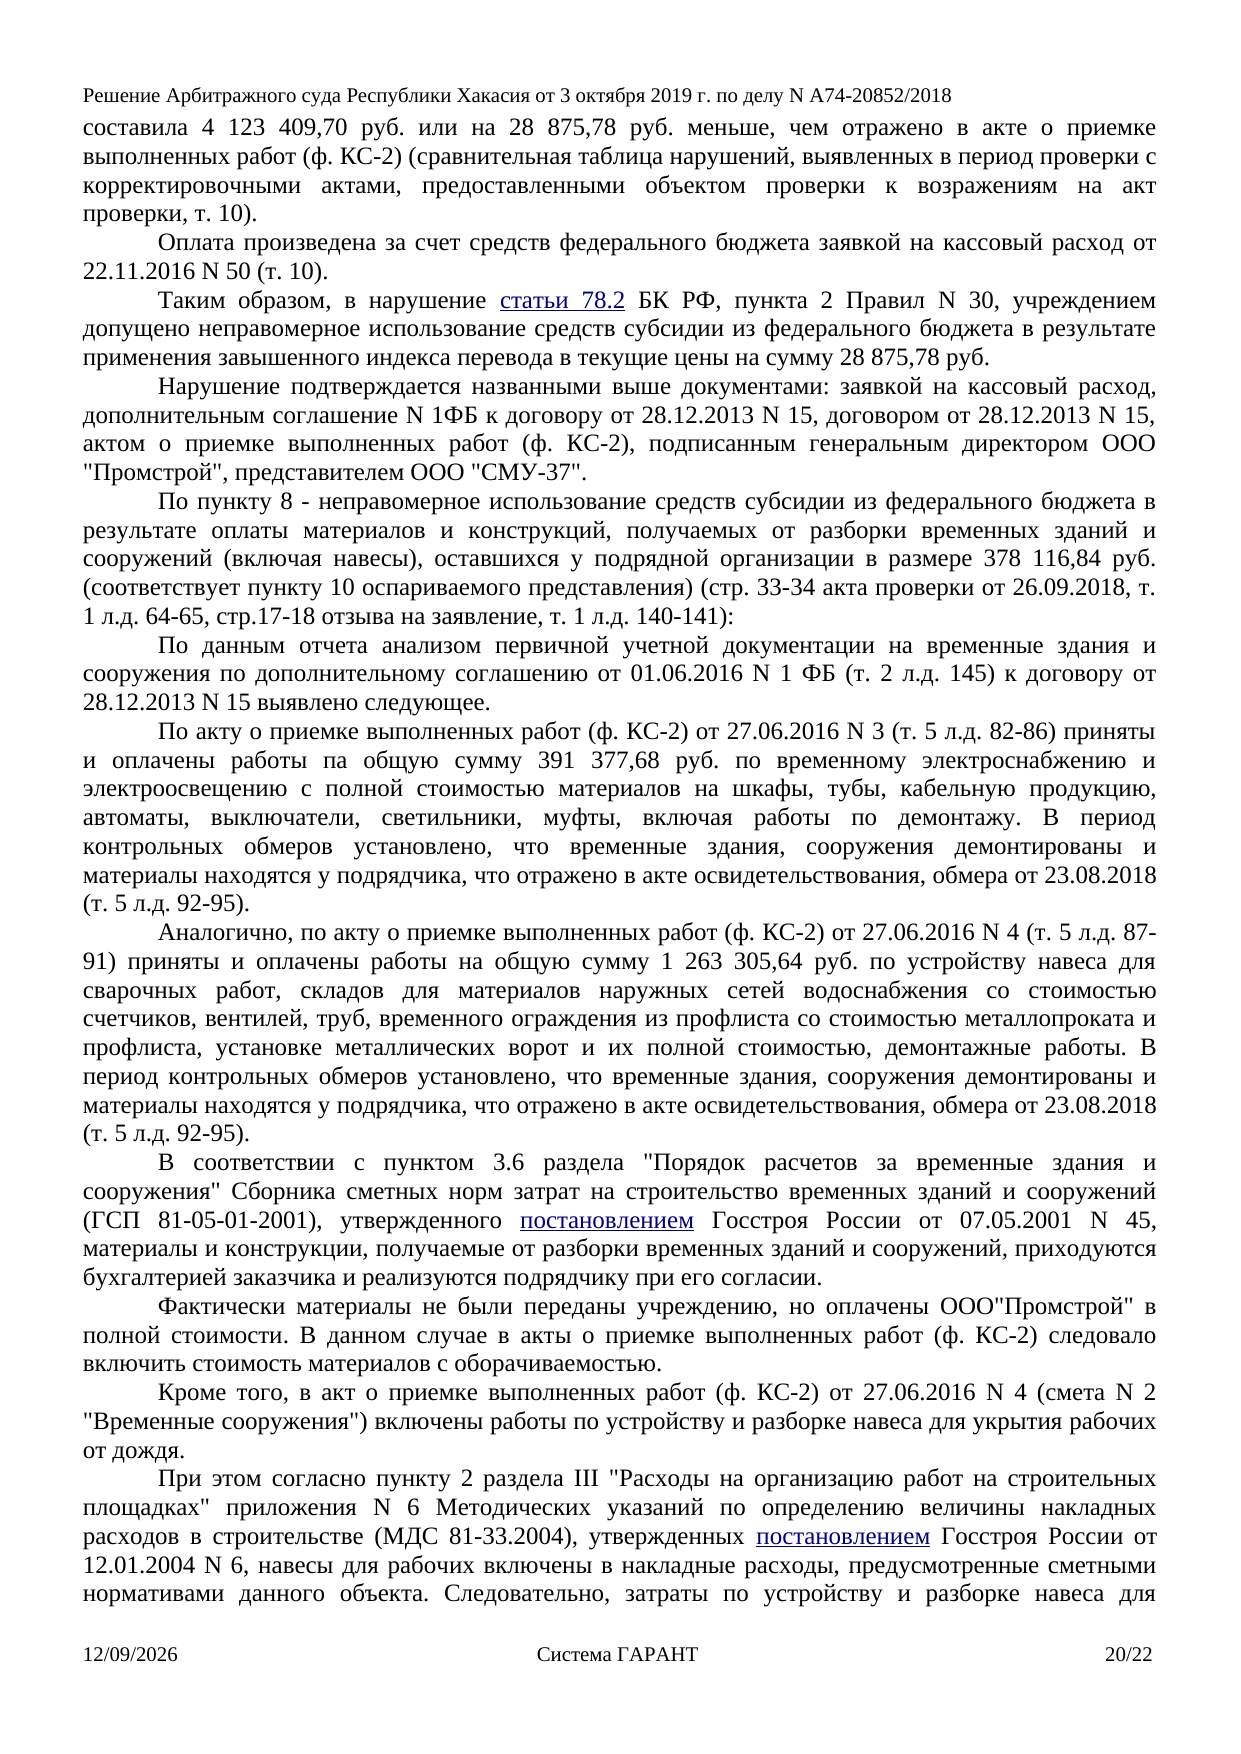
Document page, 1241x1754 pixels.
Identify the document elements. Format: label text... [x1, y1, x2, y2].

text Таким образом, в нарушение статьи 78.2 БК РФ, пункта 2 Правил N 30, учреждением допущено неправомерное использование средств субсидии из федерального бюджета в результате применения завышенного индекса перевода в текущие цены на сумму 28 875,78 руб. [83, 285, 1157, 371]
text По акту о приемке выполненных работ (ф. КС-2) от 27.06.2016 N 3 (т. 5 л.д. 82-86) приняты и оплачены работы па общую сумму 391 377,68 руб. по временному электроснабжению и электроосвещению с полной стоимостью материалов на шкафы, тубы, кабельную продукцию, автоматы, выключатели, светильники, муфты, включая работы по демонтажу. В период контрольных обмеров установлено, что временные здания, сооружения демонтированы и материалы находятся у подрядчика, что отражено в акте освидетельствования, обмера от 23.08.2018 (т. 5 л.д. 92-95). [83, 716, 1157, 917]
text Оплата произведена за счет средств федерального бюджета заявкой на кассовый расход от 22.11.2016 N 50 (т. 10). [83, 227, 1157, 285]
text При этом согласно пункту 2 раздела III "Расходы на организацию работ на строительных площадках" приложения N 6 Методических указаний по определению величины накладных расходов в строительстве (МДС 81-33.2004), утвержденных постановлением Госстроя России от 12.01.2004 N 6, навесы для рабочих включены в накладные расходы, предусмотренные сметными нормативами данного объекта. Следовательно, затраты по устройству и разборке навеса для [83, 1463, 1157, 1607]
text Аналогично, по акту о приемке выполненных работ (ф. КС-2) от 27.06.2016 N 4 (т. 5 л.д. 87-91) приняты и оплачены работы на общую сумму 1 263 305,64 руб. по устройству навеса для сварочных работ, складов для материалов наружных сетей водоснабжения со стоимостью счетчиков, вентилей, труб, временного ограждения из профлиста со стоимостью металлопроката и профлиста, установке металлических ворот и их полной стоимостью, демонтажные работы. В период контрольных обмеров установлено, что временные здания, сооружения демонтированы и материалы находятся у подрядчика, что отражено в акте освидетельствования, обмера от 23.08.2018 (т. 5 л.д. 92-95). [83, 917, 1157, 1147]
text Нарушение подтверждается названными выше документами: заявкой на кассовый расход, дополнительным соглашение N 1ФБ к договору от 28.12.2013 N 15, договором от 28.12.2013 N 15, актом о приемке выполненных работ (ф. КС-2), подписанным генеральным директором ООО "Промстрой", представителем ООО "СМУ-37". [83, 371, 1157, 486]
text Фактически материалы не были переданы учреждению, но оплачены ООО"Промстрой" в полной стоимости. В данном случае в акты о приемке выполненных работ (ф. КС-2) следовало включить стоимость материалов с оборачиваемостью. [83, 1291, 1157, 1377]
text Кроме того, в акт о приемке выполненных работ (ф. КС-2) от 27.06.2016 N 4 (смета N 2 "Временные сооружения") включены работы по устройству и разборке навеса для укрытия рабочих от дождя. [83, 1377, 1157, 1463]
text составила 4 123 409,70 руб. или на 28 875,78 руб. меньше, чем отражено в акте о приемке выполненных работ (ф. КС-2) (сравнительная таблица нарушений, выявленных в период проверки с корректировочными актами, предоставленными объектом проверки к возражениям на акт проверки, т. 10). [83, 112, 1157, 227]
text По данным отчета анализом первичной учетной документации на временные здания и сооружения по дополнительному соглашению от 01.06.2016 N 1 ФБ (т. 2 л.д. 145) к договору от 28.12.2013 N 15 выявлено следующее. [83, 630, 1157, 716]
text По пункту 8 - неправомерное использование средств субсидии из федерального бюджета в результате оплаты материалов и конструкций, получаемых от разборки временных зданий и сооружений (включая навесы), оставшихся у подрядной организации в размере 378 116,84 руб. (соответствует пункту 10 оспариваемого представления) (стр. 33-34 акта проверки от 26.09.2018, т. 1 л.д. 64-65, стр.17-18 отзыва на заявление, т. 1 л.д. 140-141): [83, 486, 1157, 630]
text В соответствии с пунктом 3.6 раздела "Порядок расчетов за временные здания и сооружения" Сборника сметных норм затрат на строительство временных зданий и сооружений (ГСП 81-05-01-2001), утвержденного постановлением Госстроя России от 07.05.2001 N 45, материалы и конструкции, получаемые от разборки временных зданий и сооружений, приходуются бухгалтерией заказчика и реализуются подрядчику при его согласии. [83, 1147, 1157, 1291]
